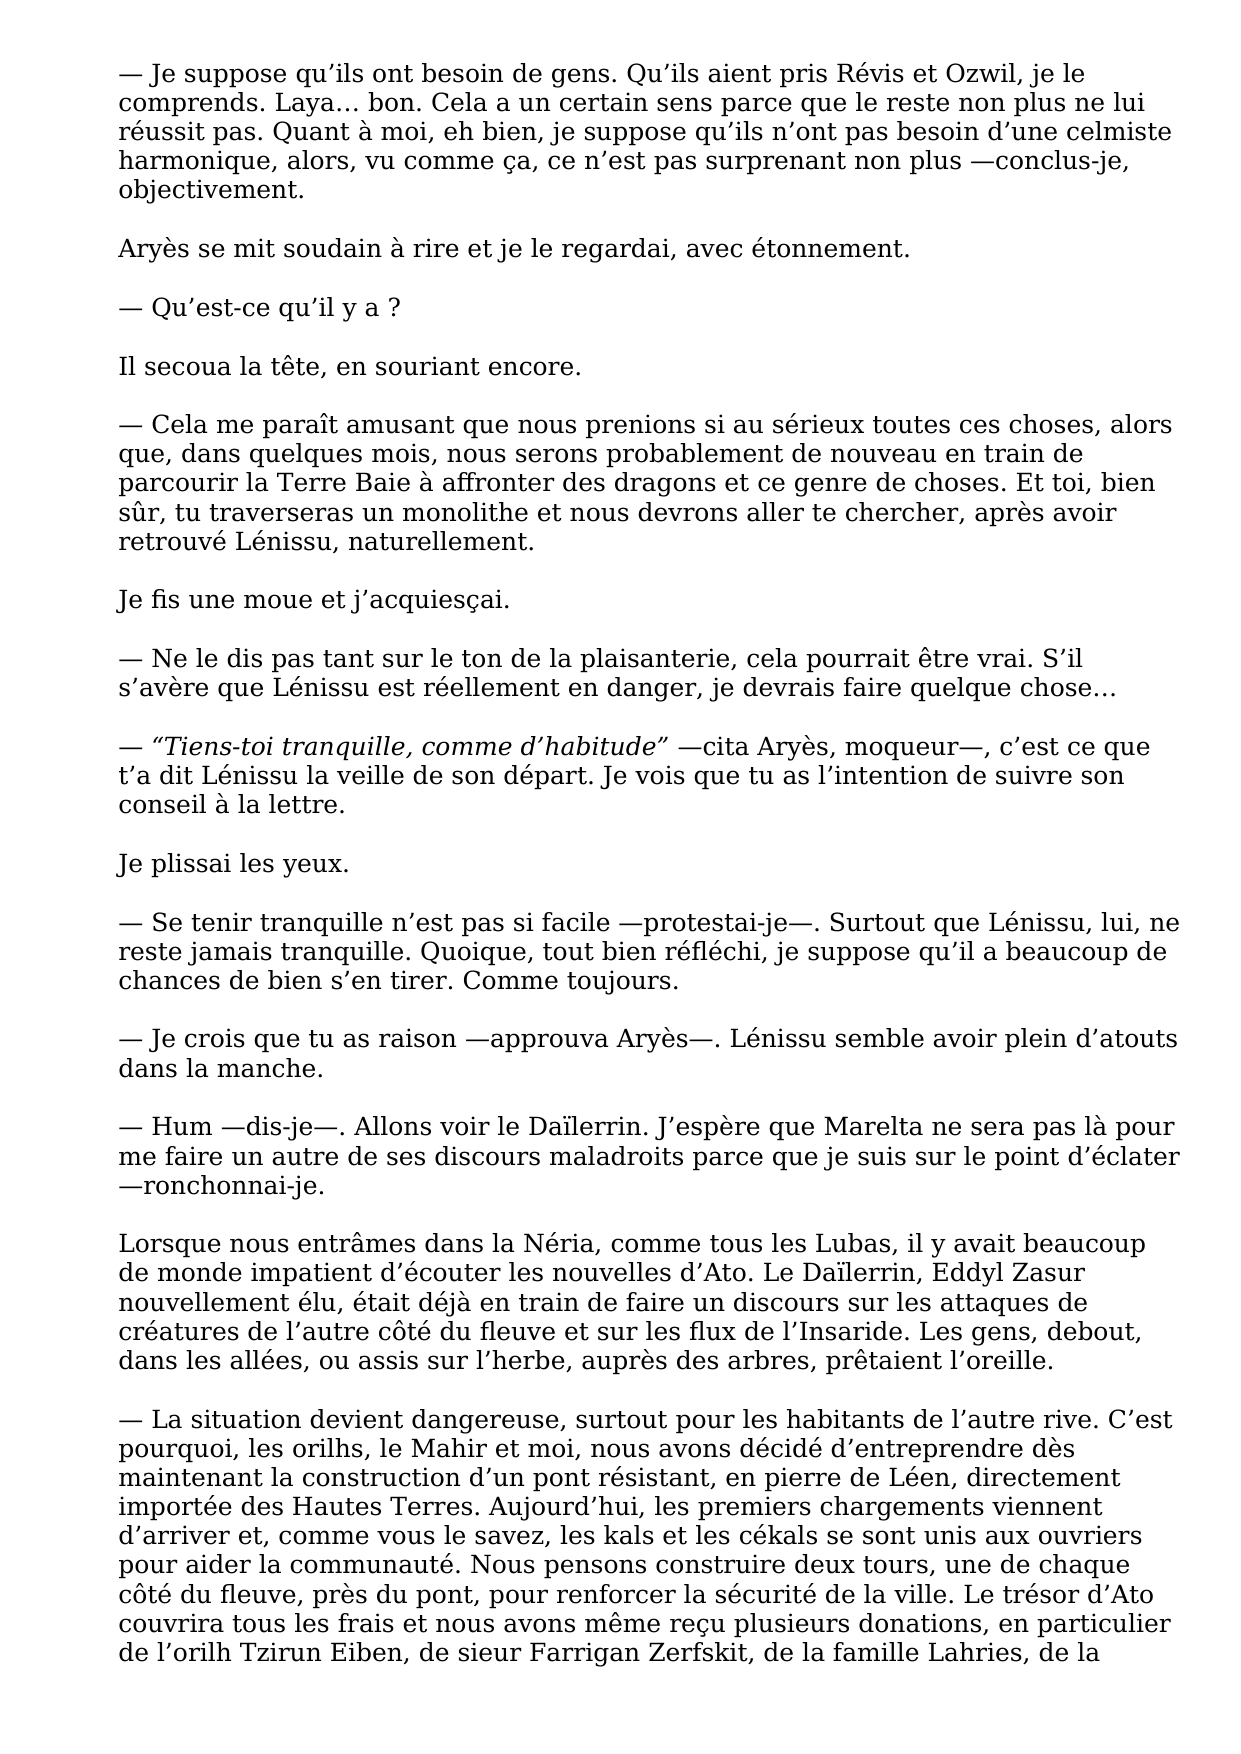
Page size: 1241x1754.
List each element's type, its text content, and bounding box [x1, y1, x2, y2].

text — Hum —dis-je—. Allons voir le Daïlerrin. J’espère que Marelta ne sera pas là pour me faire un autre de ses discours maladroits parce que je suis sur le point d’éclater —ronchonnai-je. [118, 1112, 1181, 1200]
text Lorsque nous entrâmes dans la Néria, comme tous les Lubas, il y avait beaucoup de monde impatient d’écouter les nouvelles d’Ato. Le Daïlerrin, Eddyl Zasur nouvellement élu, était déjà en train de faire un discours sur les attaques de créatures de l’autre côté du fleuve et sur les flux de l’Insaride. Les gens, debout, dans les allées, ou assis sur l’herbe, auprès des arbres, prêtaient l’oreille. [118, 1229, 1181, 1375]
text — Qu’est-ce qu’il y a ? [118, 293, 1181, 322]
text — Cela me paraît amusant que nous prenions si au sérieux toutes ces choses, alors que, dans quelques mois, nous serons probablement de nouveau en train de parcourir la Terre Baie à affronter des dragons et ce genre de choses. Et toi, bien sûr, tu traverseras un monolithe et nous devrons aller te chercher, après avoir retrouvé Lénissu, naturellement. [118, 410, 1181, 556]
text Je plissai les yeux. [118, 849, 1181, 878]
text Aryès se mit soudain à rire et je le regardai, avec étonnement. [118, 234, 1181, 263]
text — Je crois que tu as raison —approuva Aryès—. Lénissu semble avoir plein d’atouts dans la manche. [118, 1025, 1181, 1083]
text Il secoua la tête, en souriant encore. [118, 352, 1181, 381]
text — Ne le dis pas tant sur le ton de la plaisanterie, cela pourrait être vrai. S’il s’avère que Lénissu est réellement en danger, je devrais faire quelque chose… [118, 644, 1181, 703]
text — Je suppose qu’ils ont besoin de gens. Qu’ils aient pris Révis et Ozwil, je le comprends. Laya… bon. Cela a un certain sens parce que le reste non plus ne lui réussit pas. Quant à moi, eh bien, je suppose qu’ils n’ont pas besoin d’une celmiste harmonique, alors, vu comme ça, ce n’est pas surprenant non plus —conclus-je, objectivement. [118, 59, 1181, 205]
text Je fis une moue et j’acquiesçai. [118, 586, 1181, 615]
text — Se tenir tranquille n’est pas si facile —protestai-je—. Surtout que Lénissu, lui, ne reste jamais tranquille. Quoique, tout bien réfléchi, je suppose qu’il a beaucoup de chances de bien s’en tirer. Comme toujours. [118, 908, 1181, 995]
text — La situation devient dangereuse, surtout pour les habitants de l’autre rive. C’est pourquoi, les orilhs, le Mahir et moi, nous avons décidé d’entreprendre dès maintenant la construction d’un pont résistant, en pierre de Léen, directement importée des Hautes Terres. Aujourd’hui, les premiers chargements viennent d’arriver et, comme vous le savez, les kals et les cékals se sont unis aux ouvriers pour aider la communauté. Nous pensons construire deux tours, une de chaque côté du fleuve, près du pont, pour renforcer la sécurité de la ville. Le trésor d’Ato couvrira tous les frais et nous avons même reçu plusieurs donations, en particulier de l’orilh Tzirun Eiben, de sieur Farrigan Zerfskit, de la famille Lahries, de la [118, 1405, 1181, 1667]
text — “Tiens-toi tranquille, comme d’habitude” —cita Aryès, moqueur—, c’est ce que t’a dit Lénissu la veille de son départ. Je vois que tu as l’intention de suivre son conseil à la lettre. [118, 732, 1181, 819]
